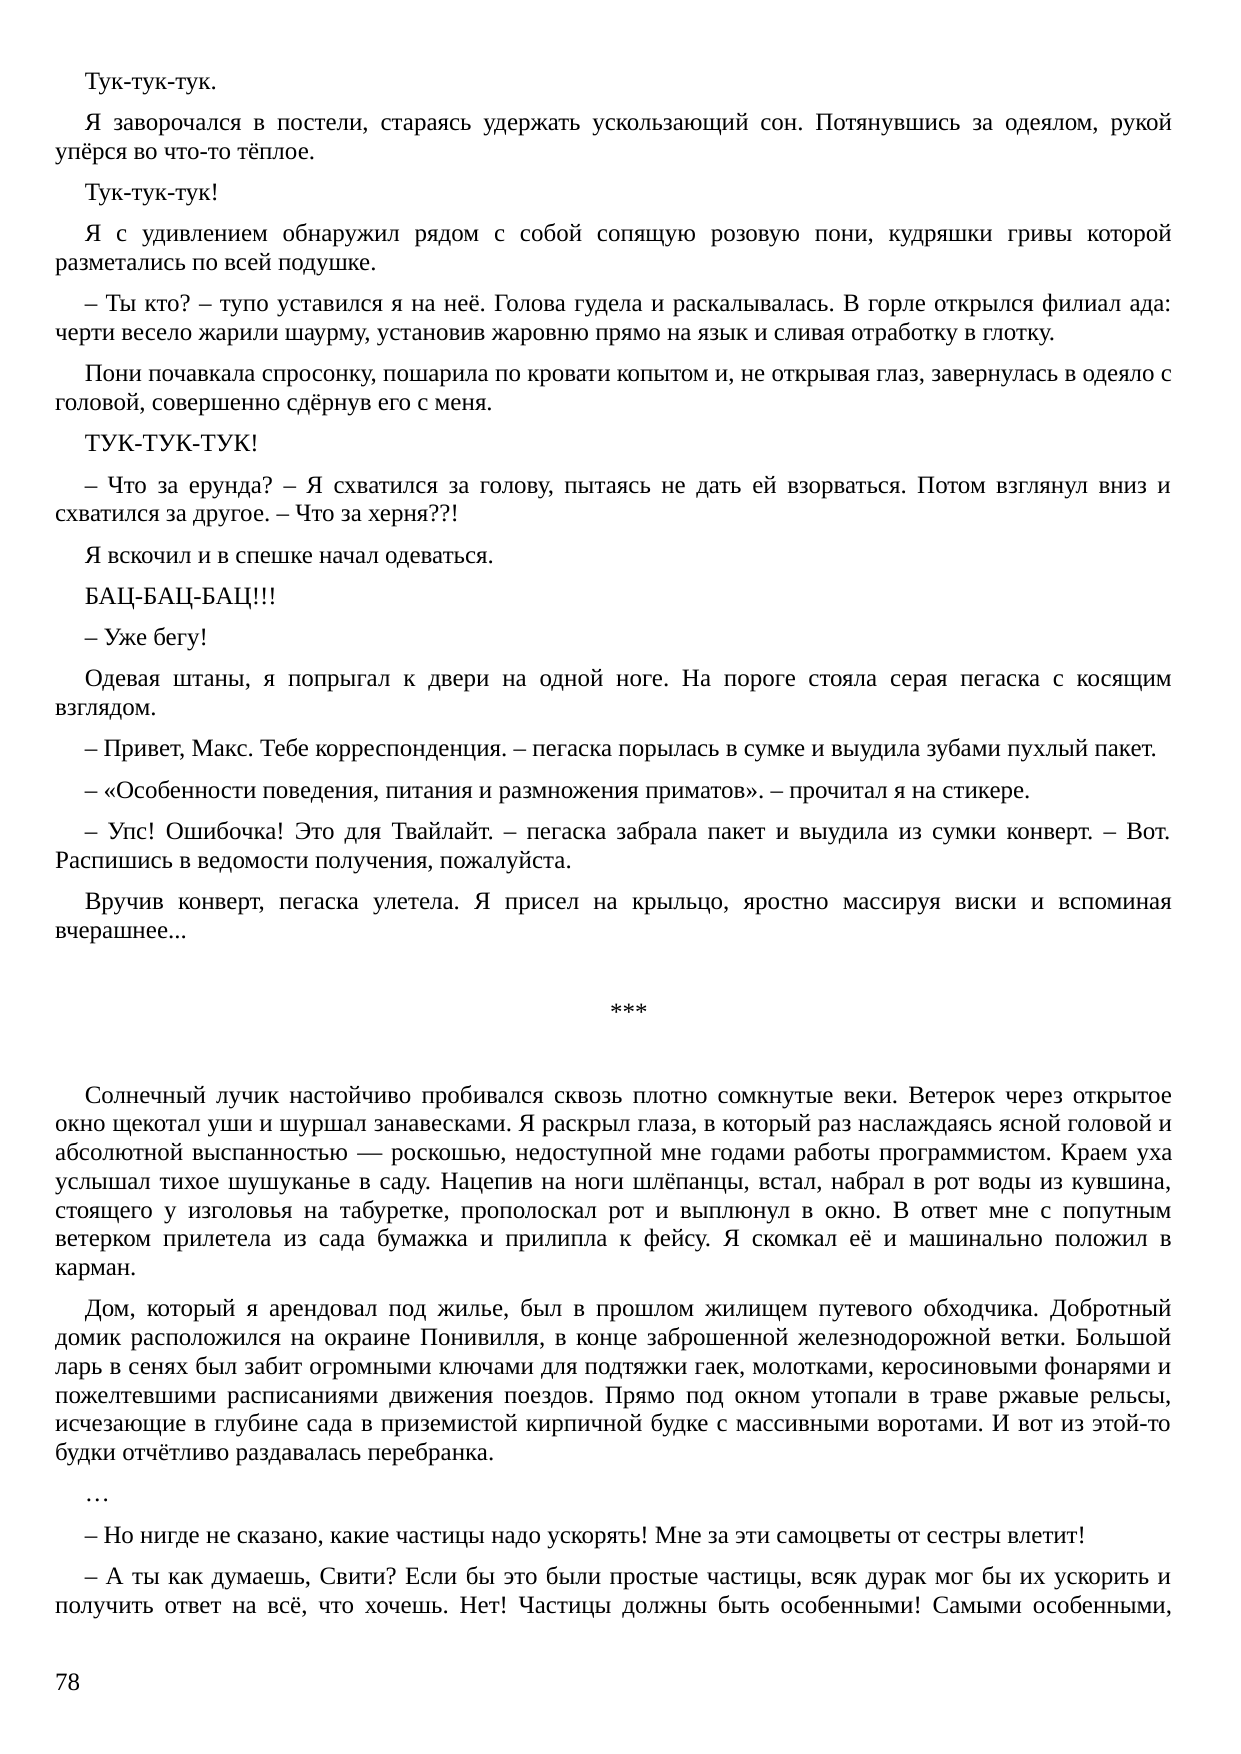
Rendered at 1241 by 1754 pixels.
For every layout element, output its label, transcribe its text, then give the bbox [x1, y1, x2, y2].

text Одевая штаны, я попрыгал к двери на одной ноге. На пороге стояла серая пегаска с косящим взглядом. [55, 663, 1173, 721]
text – Упс! Ошибочка! Это для Твайлайт. – пегаска забрала пакет и выудила из сумки конверт. – Вот. Распишись в ведомости получения, пожалуйста. [55, 816, 1173, 873]
text Тук-тук-тук. [55, 66, 1173, 95]
text *** [55, 997, 1173, 1026]
text Солнечный лучик настойчиво пробивался сквозь плотно сомкнутые веки. Ветерок через открытое окно щекотал уши и шуршал занавесками. Я раскрыл глаза, в который раз наслаждаясь ясной головой и абсолютной выспанностью — роскошью, недоступной мне годами работы программистом. Краем уха услышал тихое шушуканье в саду. Нацепив на ноги шлёпанцы, встал, набрал в рот воды из кувшина, стоящего у изголовья на табуретке, прополоскал рот и выплюнул в окно. В ответ мне с попутным ветерком прилетела из сада бумажка и прилипла к фейсу. Я скомкал её и машинально положил в карман. [55, 1080, 1173, 1281]
text Я вскочил и в спешке начал одеваться. [55, 540, 1173, 568]
text Пони почавкала спросонку, пошарила по кровати копытом и, не открывая глаз, завернулась в одеяло с головой, совершенно сдёрнув его с меня. [55, 358, 1173, 416]
text ТУК-ТУК-ТУК! [55, 428, 1173, 457]
text – «Особенности поведения, питания и размножения приматов». – прочитал я на стикере. [55, 775, 1173, 803]
text – Ты кто? – тупо уставился я на неё. Голова гудела и раскалывалась. В горле открылся филиал ада: черти весело жарили шаурму, установив жаровню прямо на язык и сливая отработку в глотку. [55, 288, 1173, 346]
text БАЦ-БАЦ-БАЦ!!! [55, 581, 1173, 610]
text – Привет, Макс. Тебе корреспонденция. – пегаска порылась в сумке и выудила зубами пухлый пакет. [55, 733, 1173, 762]
text – Но нигде не сказано, какие частицы надо ускорять! Мне за эти самоцветы от сестры влетит! [55, 1520, 1173, 1548]
text – Что за ерунда? – Я схватился за голову, пытаясь не дать ей взорваться. Потом взглянул вниз и схватился за другое. – Что за херня??! [55, 470, 1173, 527]
text Я с удивлением обнаружил рядом с собой сопящую розовую пони, кудряшки гривы которой разметались по всей подушке. [55, 218, 1173, 276]
text – А ты как думаешь, Свити? Если бы это были простые частицы, всяк дурак мог бы их ускорить и получить ответ на всё, что хочешь. Нет! Частицы должны быть особенными! Самыми особенными, [55, 1561, 1173, 1618]
text – Уже бегу! [55, 622, 1173, 651]
text Тук-тук-тук! [55, 177, 1173, 206]
text Дом, который я арендовал под жилье, был в прошлом жилищем путевого обходчика. Добротный домик расположился на окраине Понивилля, в конце заброшенной железнодорожной ветки. Большой ларь в сенях был забит огромными ключами для подтяжки гаек, молотками, керосиновыми фонарями и пожелтевшими расписаниями движения поездов. Прямо под окном утопали в траве ржавые рельсы, исчезающие в глубине сада в приземистой кирпичной будке с массивными воротами. И вот из этой-то будки отчётливо раздавалась перебранка. [55, 1293, 1173, 1466]
text Я заворочался в постели, стараясь удержать ускользающий сон. Потянувшись за одеялом, рукой упёрся во что-то тёплое. [55, 107, 1173, 165]
text … [55, 1478, 1173, 1507]
text Вручив конверт, пегаска улетела. Я присел на крыльцо, яростно массируя виски и вспоминая вчерашнее... [55, 886, 1173, 943]
